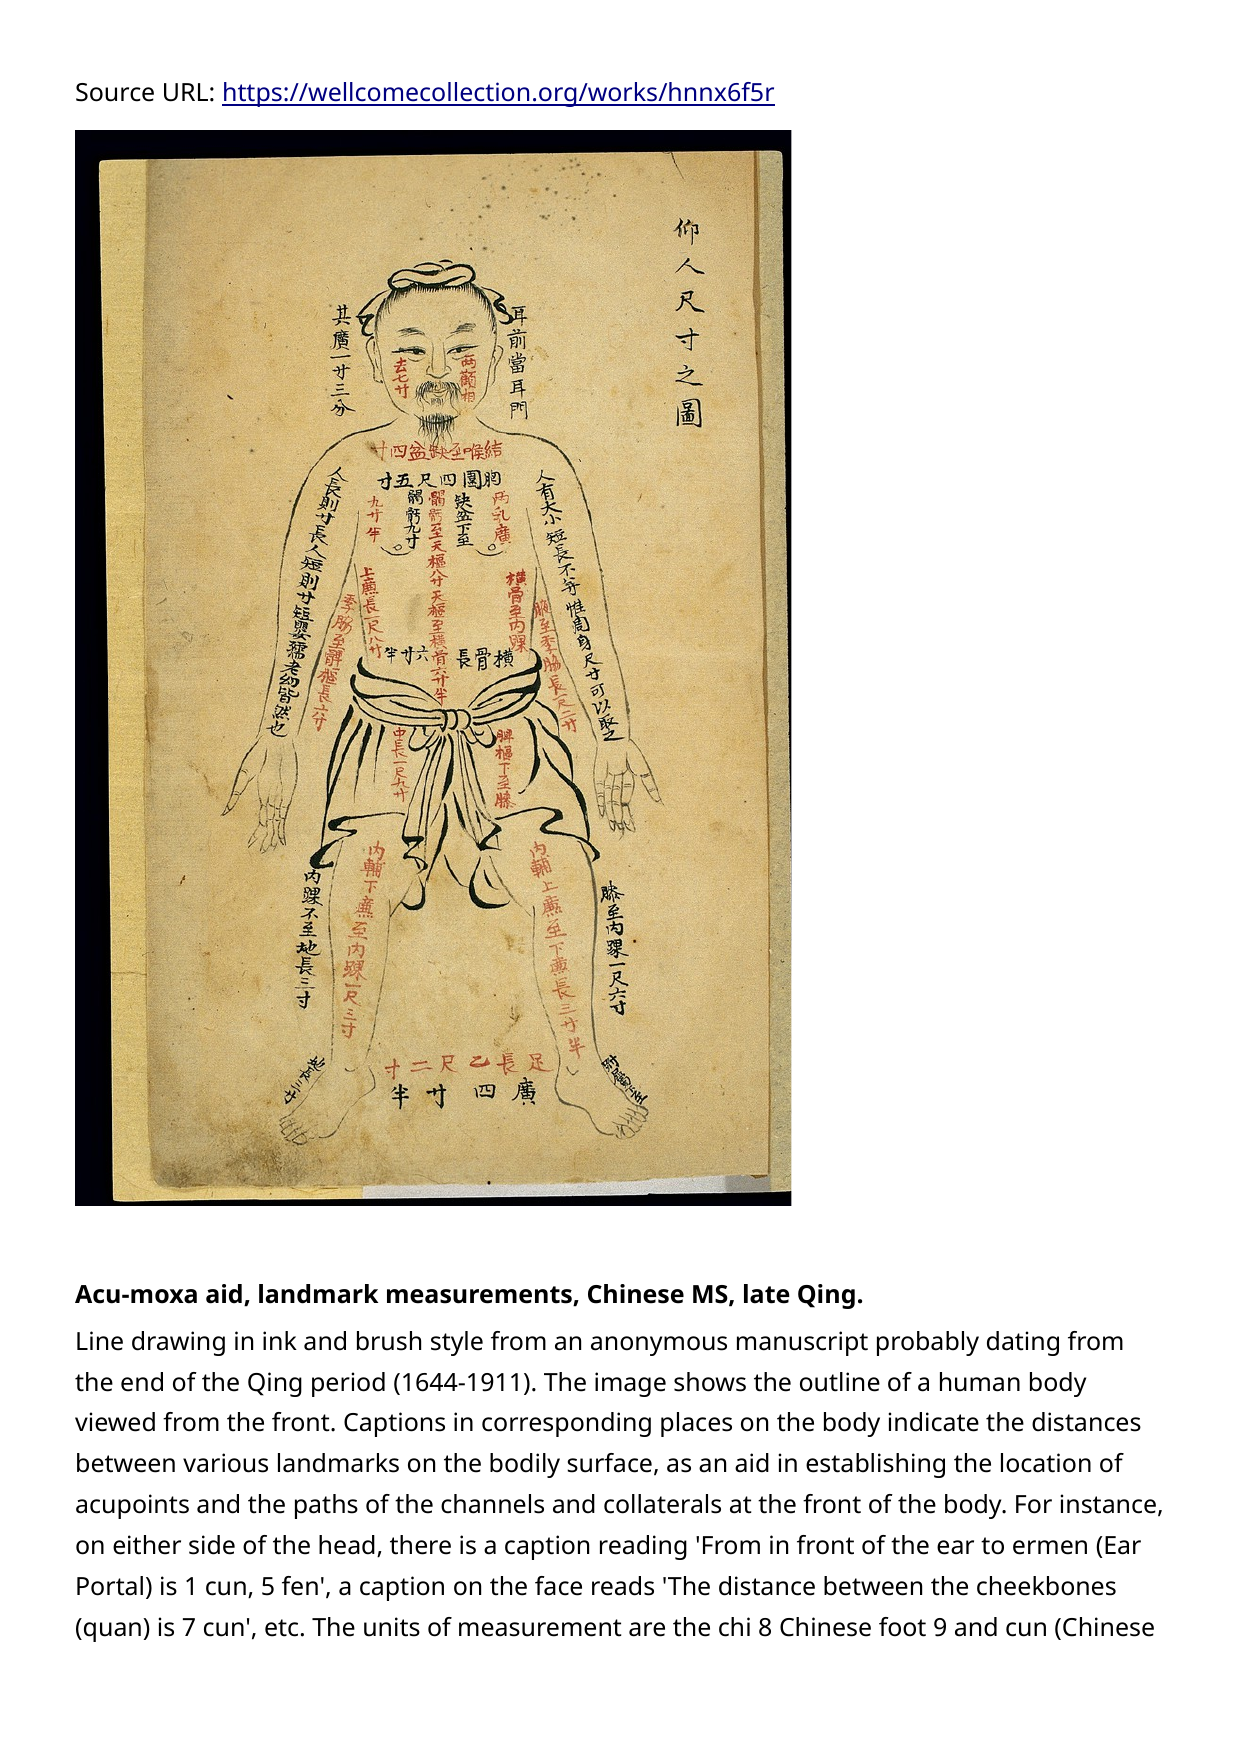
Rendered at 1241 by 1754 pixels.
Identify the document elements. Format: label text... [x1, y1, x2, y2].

text Source URL: https://wellcomecollection.org/works/hnnx6f5r [75, 75, 1165, 109]
picture [75, 130, 792, 1206]
text Line drawing in ink and brush style from an anonymous manuscript probably dating from the end of the Qing period (1644-1911). The image shows the outline of a human body viewed from the front. Captions in corresponding places on the body indicate the distances between various landmarks on the bodily surface, as an aid in establishing the location of acupoints and the paths of the channels and collaterals at the front of the body. For instance, on either side of the head, there is a caption reading 'From in front of the ear to ermen (Ear Portal) is 1 cun, 5 fen', a caption on the face reads 'The distance between the cheekbones (quan) is 7 cun', etc. The units of measurement are the chi 8 Chinese foot 9 and cun (Chinese [75, 1323, 1165, 1643]
subtitle Acu-moxa aid, landmark measurements, Chinese MS, late Qing. [75, 1277, 1165, 1311]
